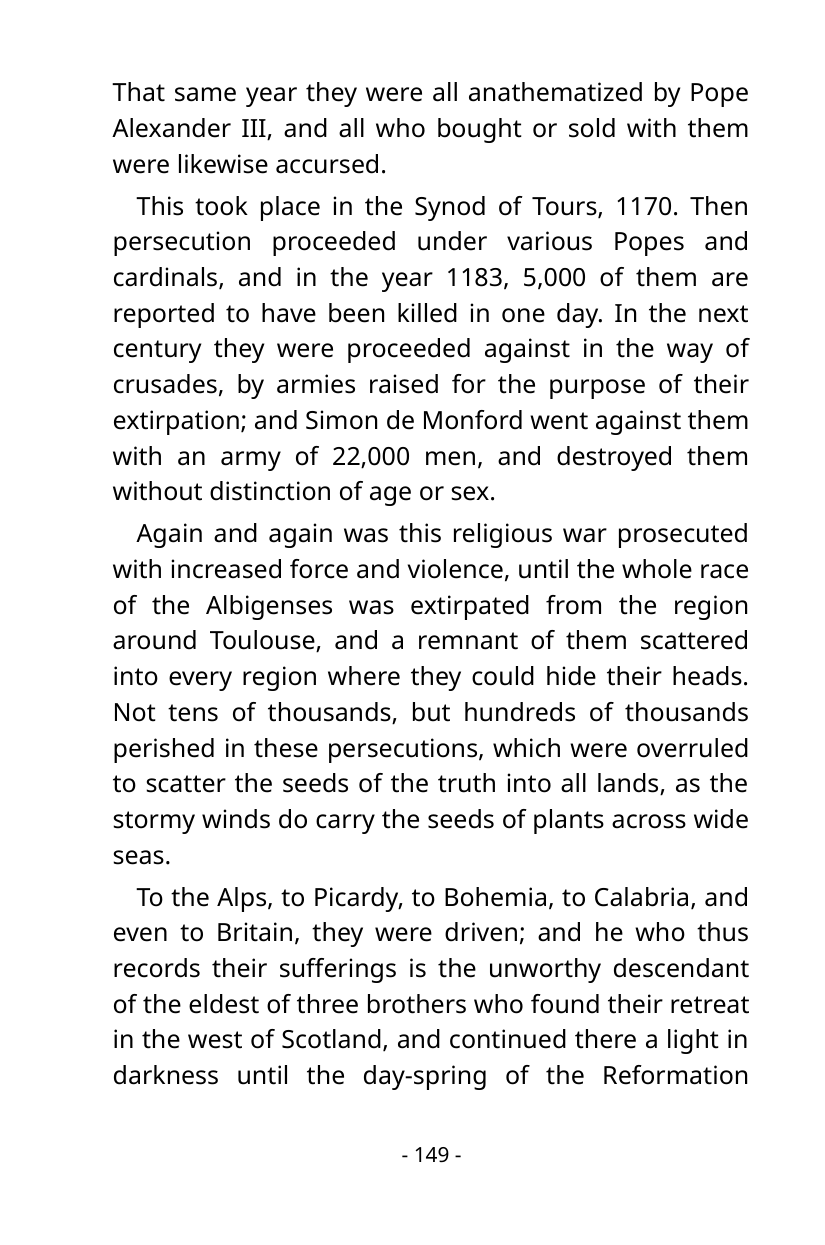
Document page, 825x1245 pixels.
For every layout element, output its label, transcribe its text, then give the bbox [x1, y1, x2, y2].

text Again and again was this religious war prosecuted with increased force and violence, until the whole race of the Albigenses was extirpated from the region around Toulouse, and a remnant of them scattered into every region where they could hide their heads. Not tens of thousands, but hundreds of thousands perished in these persecutions, which were overruled to scatter the seeds of the truth into all lands, as the stormy winds do carry the seeds of plants across wide seas. [112, 516, 750, 871]
text This took place in the Synod of Tours, 1170. Then persecution proceeded under various Popes and cardinals, and in the year 1183, 5,000 of them are reported to have been killed in one day. In the next century they were proceeded against in the way of crusades, by armies raised for the purpose of their extirpation; and Simon de Monford went against them with an army of 22,000 men, and destroyed them without distinction of age or sex. [112, 188, 750, 508]
text To the Alps, to Picardy, to Bohemia, to Calabria, and even to Britain, they were driven; and he who thus records their sufferings is the unworthy descendant of the eldest of three brothers who found their retreat in the west of Scotland, and continued there a light in darkness until the day-spring of the Reformation [112, 879, 750, 1092]
text That same year they were all anathematized by Pope Alexander III, and all who bought or sold with them were likewise accursed. [112, 75, 750, 181]
